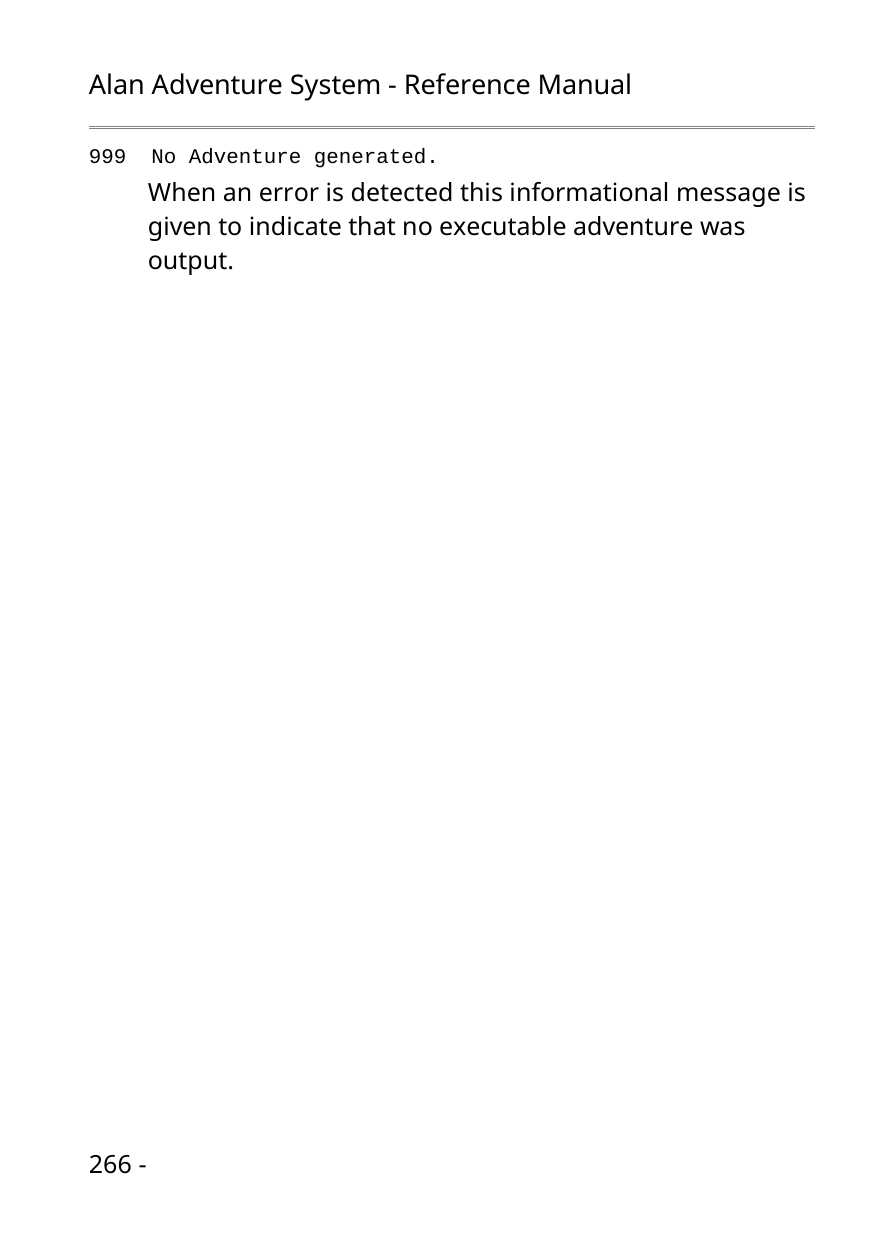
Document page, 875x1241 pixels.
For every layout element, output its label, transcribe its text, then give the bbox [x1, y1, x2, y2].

text When an error is detected this informational message is given to indi­cate that no executable adventure was output. [148, 175, 815, 277]
text 999 No Adventure generated. [88, 146, 815, 169]
